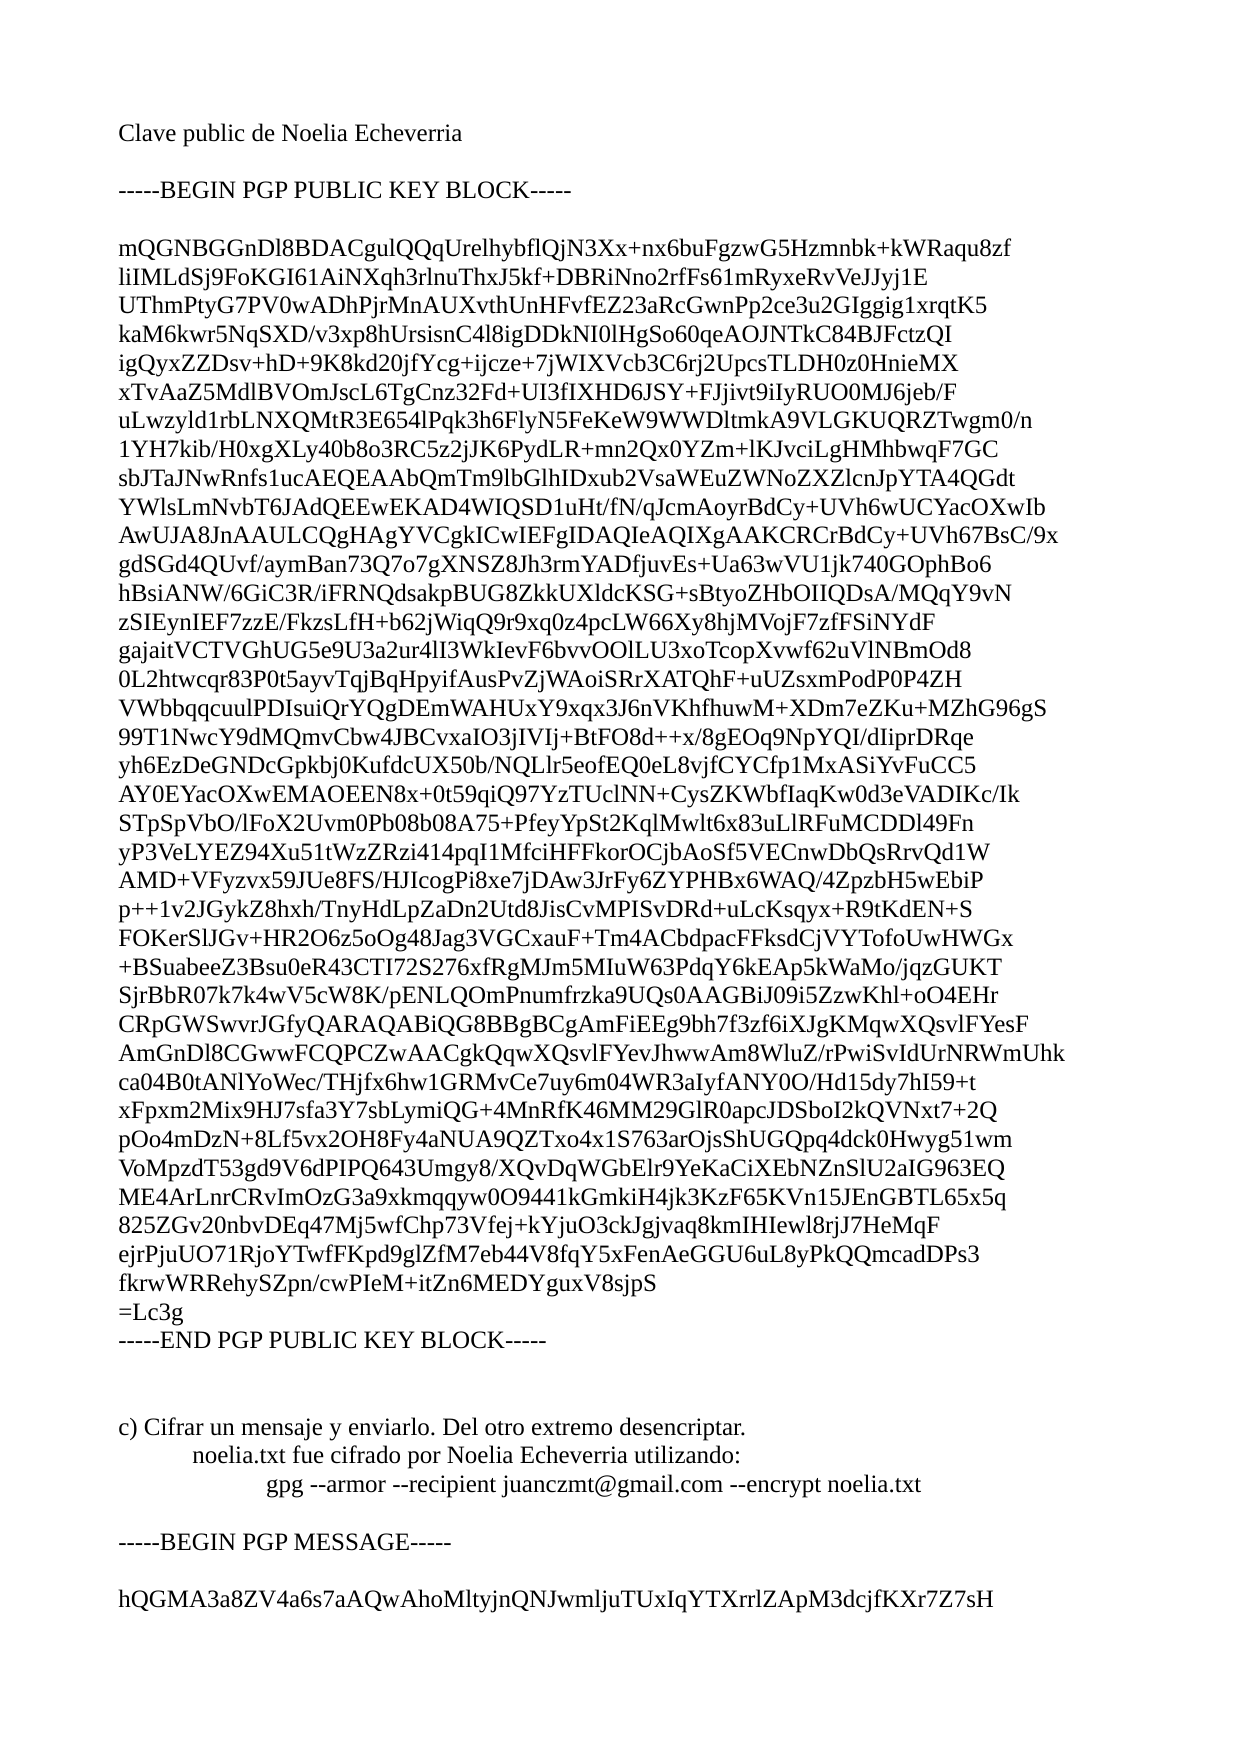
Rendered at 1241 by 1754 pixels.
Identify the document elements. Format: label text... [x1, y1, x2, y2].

text hBsiANW/6GiC3R/iFRNQdsakpBUG8ZkkUXldcKSG+sBtyoZHbOIIQDsA/MQqY9vN [118, 578, 1122, 607]
text Clave public de Noelia Echeverria [118, 118, 1122, 147]
text 99T1NwcY9dMQmvCbw4JBCvxaIO3jIVIj+BtFO8d++x/8gEOq9NpYQI/dIiprDRqe [118, 722, 1122, 751]
text fkrwWRRehySZpn/cwPIeM+itZn6MEDYguxV8sjpS [118, 1268, 1122, 1297]
text gpg --armor --recipient juanczmt@gmail.com --encrypt noelia.txt [118, 1469, 1122, 1498]
text VWbbqqcuulPDIsuiQrYQgDEmWAHUxY9xqx3J6nVKhfhuwM+XDm7eZKu+MZhG96gS [118, 693, 1122, 722]
text yP3VeLYEZ94Xu51tWzZRzi414pqI1MfciHFFkorOCjbAoSf5VECnwDbQsRrvQd1W [118, 837, 1122, 866]
text STpSpVbO/lFoX2Uvm0Pb08b08A75+PfeyYpSt2KqlMwlt6x83uLlRFuMCDDl49Fn [118, 808, 1122, 837]
text uLwzyld1rbLNXQMtR3E654lPqk3h6FlyN5FeKeW9WWDltmkA9VLGKUQRZTwgm0/n [118, 406, 1122, 434]
text 1YH7kib/H0xgXLy40b8o3RC5z2jJK6PydLR+mn2Qx0YZm+lKJvciLgHMhbwqF7GC [118, 434, 1122, 463]
text AMD+VFyzvx59JUe8FS/HJIcogPi8xe7jDAw3JrFy6ZYPHBx6WAQ/4ZpzbH5wEbiP [118, 866, 1122, 894]
text xTvAaZ5MdlBVOmJscL6TgCnz32Fd+UI3fIXHD6JSY+FJjivt9iIyRUO0MJ6jeb/F [118, 377, 1122, 406]
text ca04B0tANlYoWec/THjfx6hw1GRMvCe7uy6m04WR3aIyfANY0O/Hd15dy7hI59+t [118, 1067, 1122, 1096]
text -----BEGIN PGP PUBLIC KEY BLOCK----- [118, 176, 1122, 204]
text ejrPjuUO71RjoYTwfFKpd9glZfM7eb44V8fqY5xFenAeGGU6uL8yPkQQmcadDPs3 [118, 1239, 1122, 1268]
text zSIEynIEF7zzE/FkzsLfH+b62jWiqQ9r9xq0z4pcLW66Xy8hjMVojF7zfFSiNYdF [118, 607, 1122, 636]
text AY0EYacOXwEMAOEEN8x+0t59qiQ97YzTUclNN+CysZKWbfIaqKw0d3eVADIKc/Ik [118, 779, 1122, 808]
text AwUJA8JnAAULCQgHAgYVCgkICwIEFgIDAQIeAQIXgAAKCRCrBdCy+UVh67BsC/9x [118, 521, 1122, 549]
text pOo4mDzN+8Lf5vx2OH8Fy4aNUA9QZTxo4x1S763arOjsShUGQpq4dck0Hwyg51wm [118, 1124, 1122, 1153]
text +BSuabeeZ3Bsu0eR43CTI72S276xfRgMJm5MIuW63PdqY6kEAp5kWaMo/jqzGUKT [118, 952, 1122, 981]
text p++1v2JGykZ8hxh/TnyHdLpZaDn2Utd8JisCvMPISvDRd+uLcKsqyx+R9tKdEN+S [118, 894, 1122, 923]
text hQGMA3a8ZV4a6s7aAQwAhoMltyjnQNJwmljuTUxIqYTXrrlZApM3dcjfKXr7Z7sH [118, 1584, 1122, 1613]
text -----BEGIN PGP MESSAGE----- [118, 1527, 1122, 1556]
text UThmPtyG7PV0wADhPjrMnAUXvthUnHFvfEZ23aRcGwnPp2ce3u2GIggig1xrqtK5 [118, 291, 1122, 319]
text FOKerSlJGv+HR2O6z5oOg48Jag3VGCxauF+Tm4ACbdpacFFksdCjVYTofoUwHWGx [118, 923, 1122, 952]
text igQyxZZDsv+hD+9K8kd20jfYcg+ijcze+7jWIXVcb3C6rj2UpcsTLDH0z0HnieMX [118, 348, 1122, 377]
text liIMLdSj9FoKGI61AiNXqh3rlnuThxJ5kf+DBRiNno2rfFs61mRyxeRvVeJJyj1E [118, 262, 1122, 291]
text 0L2htwcqr83P0t5ayvTqjBqHpyifAusPvZjWAoiSRrXATQhF+uUZsxmPodP0P4ZH [118, 664, 1122, 693]
text mQGNBGGnDl8BDACgulQQqUrelhybflQjN3Xx+nx6buFgzwG5Hzmnbk+kWRaqu8zf [118, 233, 1122, 262]
text =Lc3g [118, 1297, 1122, 1326]
text YWlsLmNvbT6JAdQEEwEKAD4WIQSD1uHt/fN/qJcmAoyrBdCy+UVh6wUCYacOXwIb [118, 492, 1122, 521]
text xFpxm2Mix9HJ7sfa3Y7sbLymiQG+4MnRfK46MM29GlR0apcJDSboI2kQVNxt7+2Q [118, 1096, 1122, 1124]
text SjrBbR07k7k4wV5cW8K/pENLQOmPnumfrzka9UQs0AAGBiJ09i5ZzwKhl+oO4EHr [118, 981, 1122, 1009]
text CRpGWSwvrJGfyQARAQABiQG8BBgBCgAmFiEEg9bh7f3zf6iXJgKMqwXQsvlFYesF [118, 1009, 1122, 1038]
text yh6EzDeGNDcGpkbj0KufdcUX50b/NQLlr5eofEQ0eL8vjfCYCfp1MxASiYvFuCC5 [118, 751, 1122, 779]
text ME4ArLnrCRvImOzG3a9xkmqqyw0O9441kGmkiH4jk3KzF65KVn15JEnGBTL65x5q [118, 1182, 1122, 1211]
text AmGnDl8CGwwFCQPCZwAACgkQqwXQsvlFYevJhwwAm8WluZ/rPwiSvIdUrNRWmUhk [118, 1038, 1122, 1067]
text 825ZGv20nbvDEq47Mj5wfChp73Vfej+kYjuO3ckJgjvaq8kmIHIewl8rjJ7HeMqF [118, 1211, 1122, 1239]
text kaM6kwr5NqSXD/v3xp8hUrsisnC4l8igDDkNI0lHgSo60qeAOJNTkC84BJFctzQI [118, 319, 1122, 348]
text gdSGd4QUvf/aymBan73Q7o7gXNSZ8Jh3rmYADfjuvEs+Ua63wVU1jk740GOphBo6 [118, 549, 1122, 578]
text gajaitVCTVGhUG5e9U3a2ur4lI3WkIevF6bvvOOlLU3xoTcopXvwf62uVlNBmOd8 [118, 636, 1122, 664]
text sbJTaJNwRnfs1ucAEQEAAbQmTm9lbGlhIDxub2VsaWEuZWNoZXZlcnJpYTA4QGdt [118, 463, 1122, 492]
text noelia.txt fue cifrado por Noelia Echeverria utilizando: [118, 1441, 1122, 1469]
text -----END PGP PUBLIC KEY BLOCK----- [118, 1326, 1122, 1354]
text c) Cifrar un mensaje y enviarlo. Del otro extremo desencriptar. [118, 1412, 1122, 1441]
text VoMpzdT53gd9V6dPIPQ643Umgy8/XQvDqWGbElr9YeKaCiXEbNZnSlU2aIG963EQ [118, 1153, 1122, 1182]
